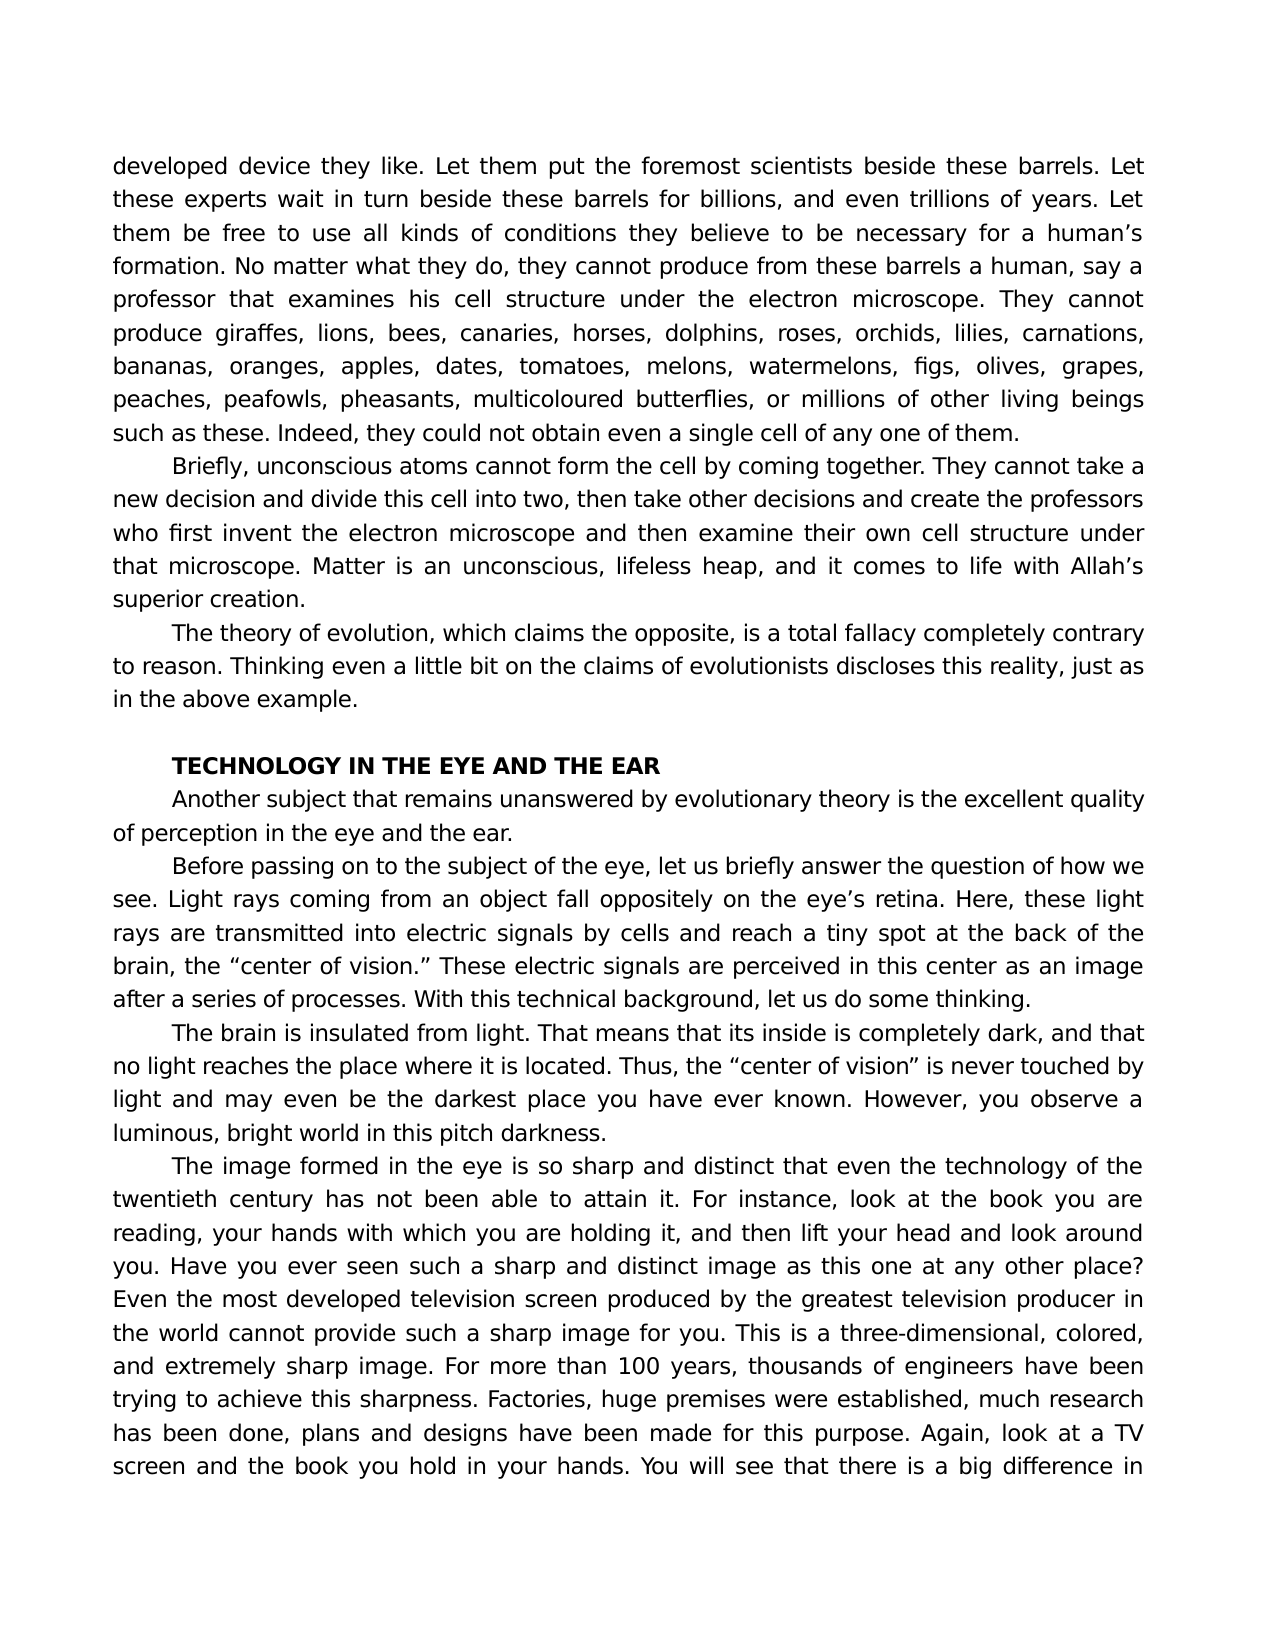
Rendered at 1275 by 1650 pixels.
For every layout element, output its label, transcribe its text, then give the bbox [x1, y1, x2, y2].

text Briefly, unconscious atoms cannot form the cell by coming together. They cannot take a new decision and divide this cell into two, then take other decisions and create the professors who first invent the electron microscope and then examine their own cell structure under that microscope. Matter is an unconscious, lifeless heap, and it comes to life with Allah’s superior creation. [112, 448, 1145, 614]
text TECHNOLOGY IN THE EYE AND THE EAR [112, 748, 1145, 781]
text Before passing on to the subject of the eye, let us briefly answer the question of how we see. Light rays coming from an object fall oppositely on the eye’s retina. Here, these light rays are transmitted into electric signals by cells and reach a tiny spot at the back of the brain, the “center of vision.” These electric signals are perceived in this center as an image after a series of processes. With this technical background, let us do some thinking. [112, 848, 1145, 1014]
text The theory of evolution, which claims the opposite, is a total fallacy completely contrary to reason. Thinking even a little bit on the claims of evolutionists discloses this reality, just as in the above example. [112, 614, 1145, 714]
text developed device they like. Let them put the foremost scientists beside these barrels. Let these experts wait in turn beside these barrels for billions, and even trillions of years. Let them be free to use all kinds of conditions they believe to be necessary for a human’s formation. No matter what they do, they cannot produce from these barrels a human, say a professor that examines his cell structure under the electron microscope. They cannot produce giraffes, lions, bees, canaries, horses, dolphins, roses, orchids, lilies, carnations, bananas, oranges, apples, dates, tomatoes, melons, watermelons, figs, olives, grapes, peaches, peafowls, pheasants, multicoloured butterflies, or millions of other living beings such as these. Indeed, they could not obtain even a single cell of any one of them. [112, 148, 1145, 448]
text The brain is insulated from light. That means that its inside is completely dark, and that no light reaches the place where it is located. Thus, the “center of vision” is never touched by light and may even be the darkest place you have ever known. However, you observe a luminous, bright world in this pitch darkness. [112, 1014, 1145, 1148]
text Another subject that remains unanswered by evolutionary theory is the excellent quality of perception in the eye and the ear. [112, 781, 1145, 848]
text The image formed in the eye is so sharp and distinct that even the technology of the twentieth century has not been able to attain it. For instance, look at the book you are reading, your hands with which you are holding it, and then lift your head and look around you. Have you ever seen such a sharp and distinct image as this one at any other place? Even the most developed television screen produced by the greatest television producer in the world cannot provide such a sharp image for you. This is a three-dimensional, colored, and extremely sharp image. For more than 100 years, thousands of engineers have been trying to achieve this sharpness. Factories, huge premises were established, much research has been done, plans and designs have been made for this purpose. Again, look at a TV screen and the book you hold in your hands. You will see that there is a big difference in [112, 1148, 1145, 1481]
